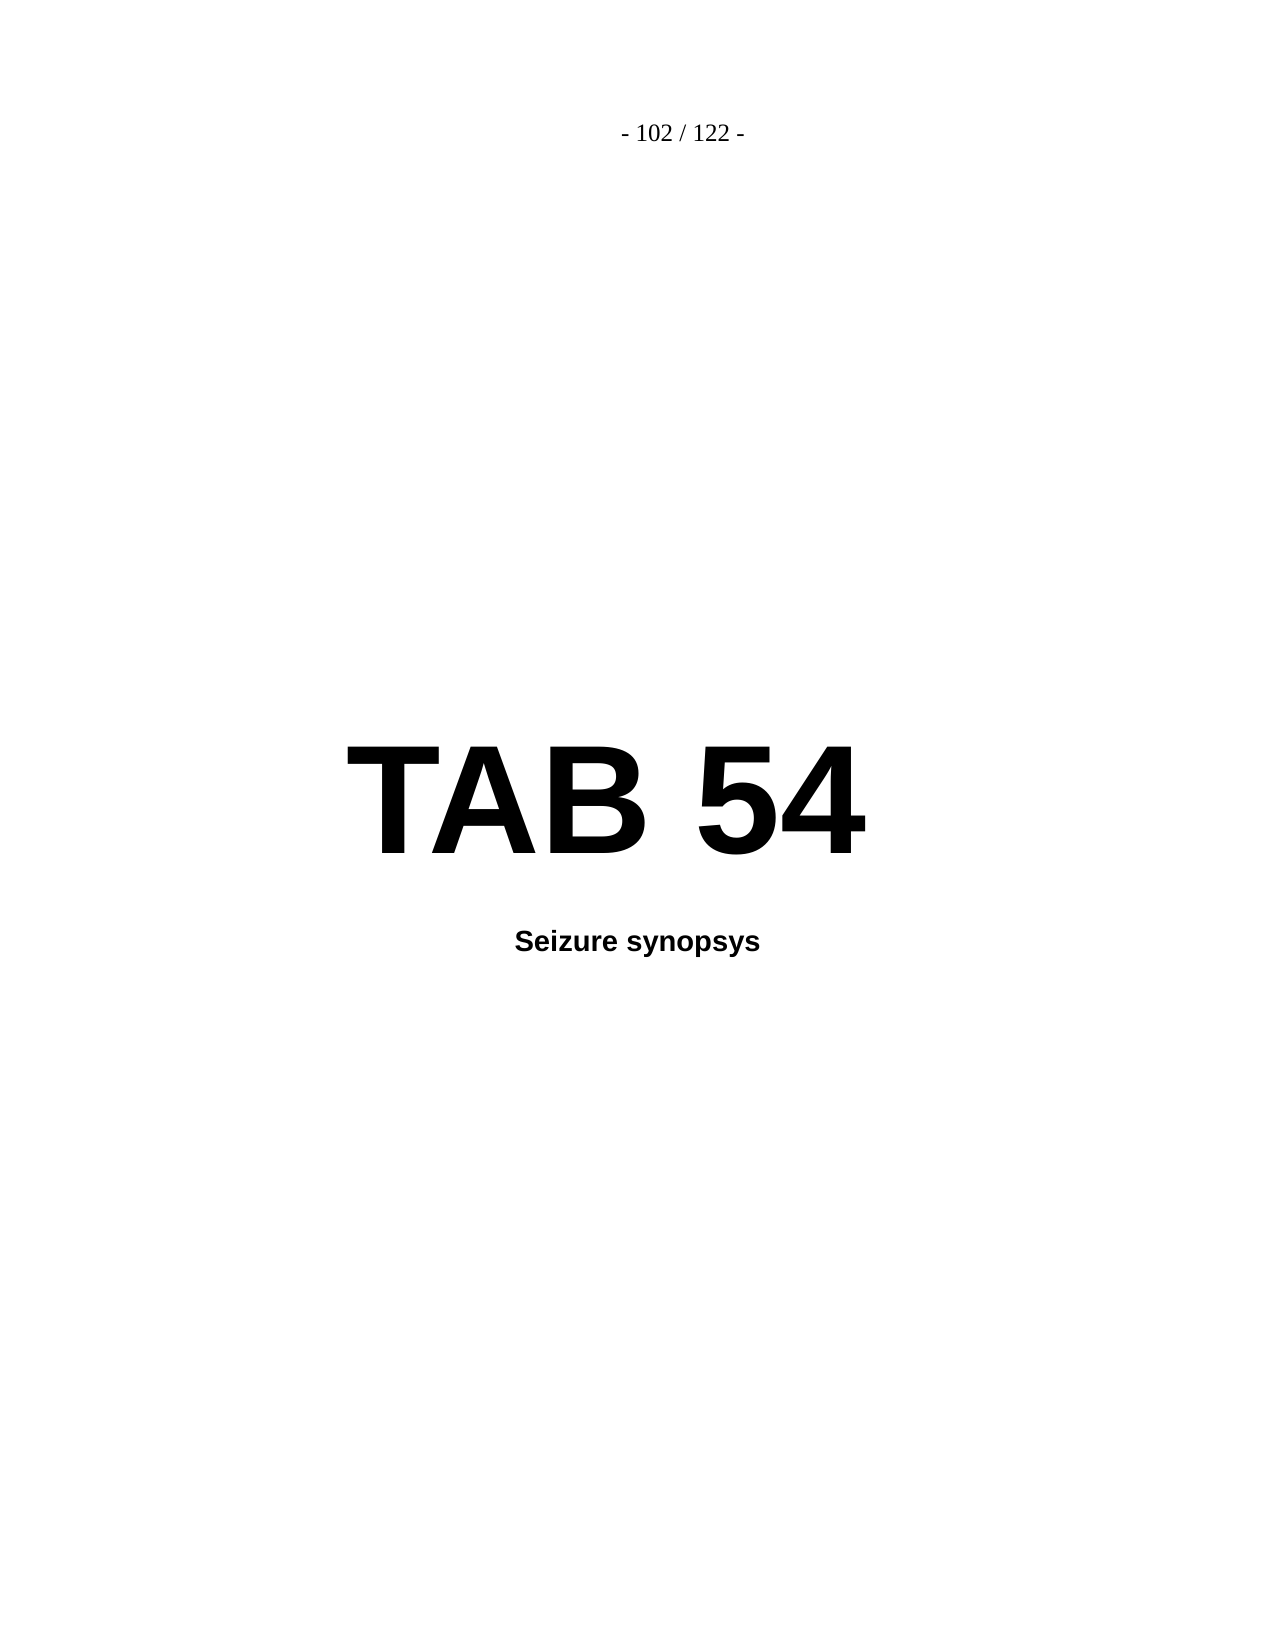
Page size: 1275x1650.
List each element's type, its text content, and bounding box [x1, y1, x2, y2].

subtitle Seizure synopsys [118, 924, 1157, 957]
